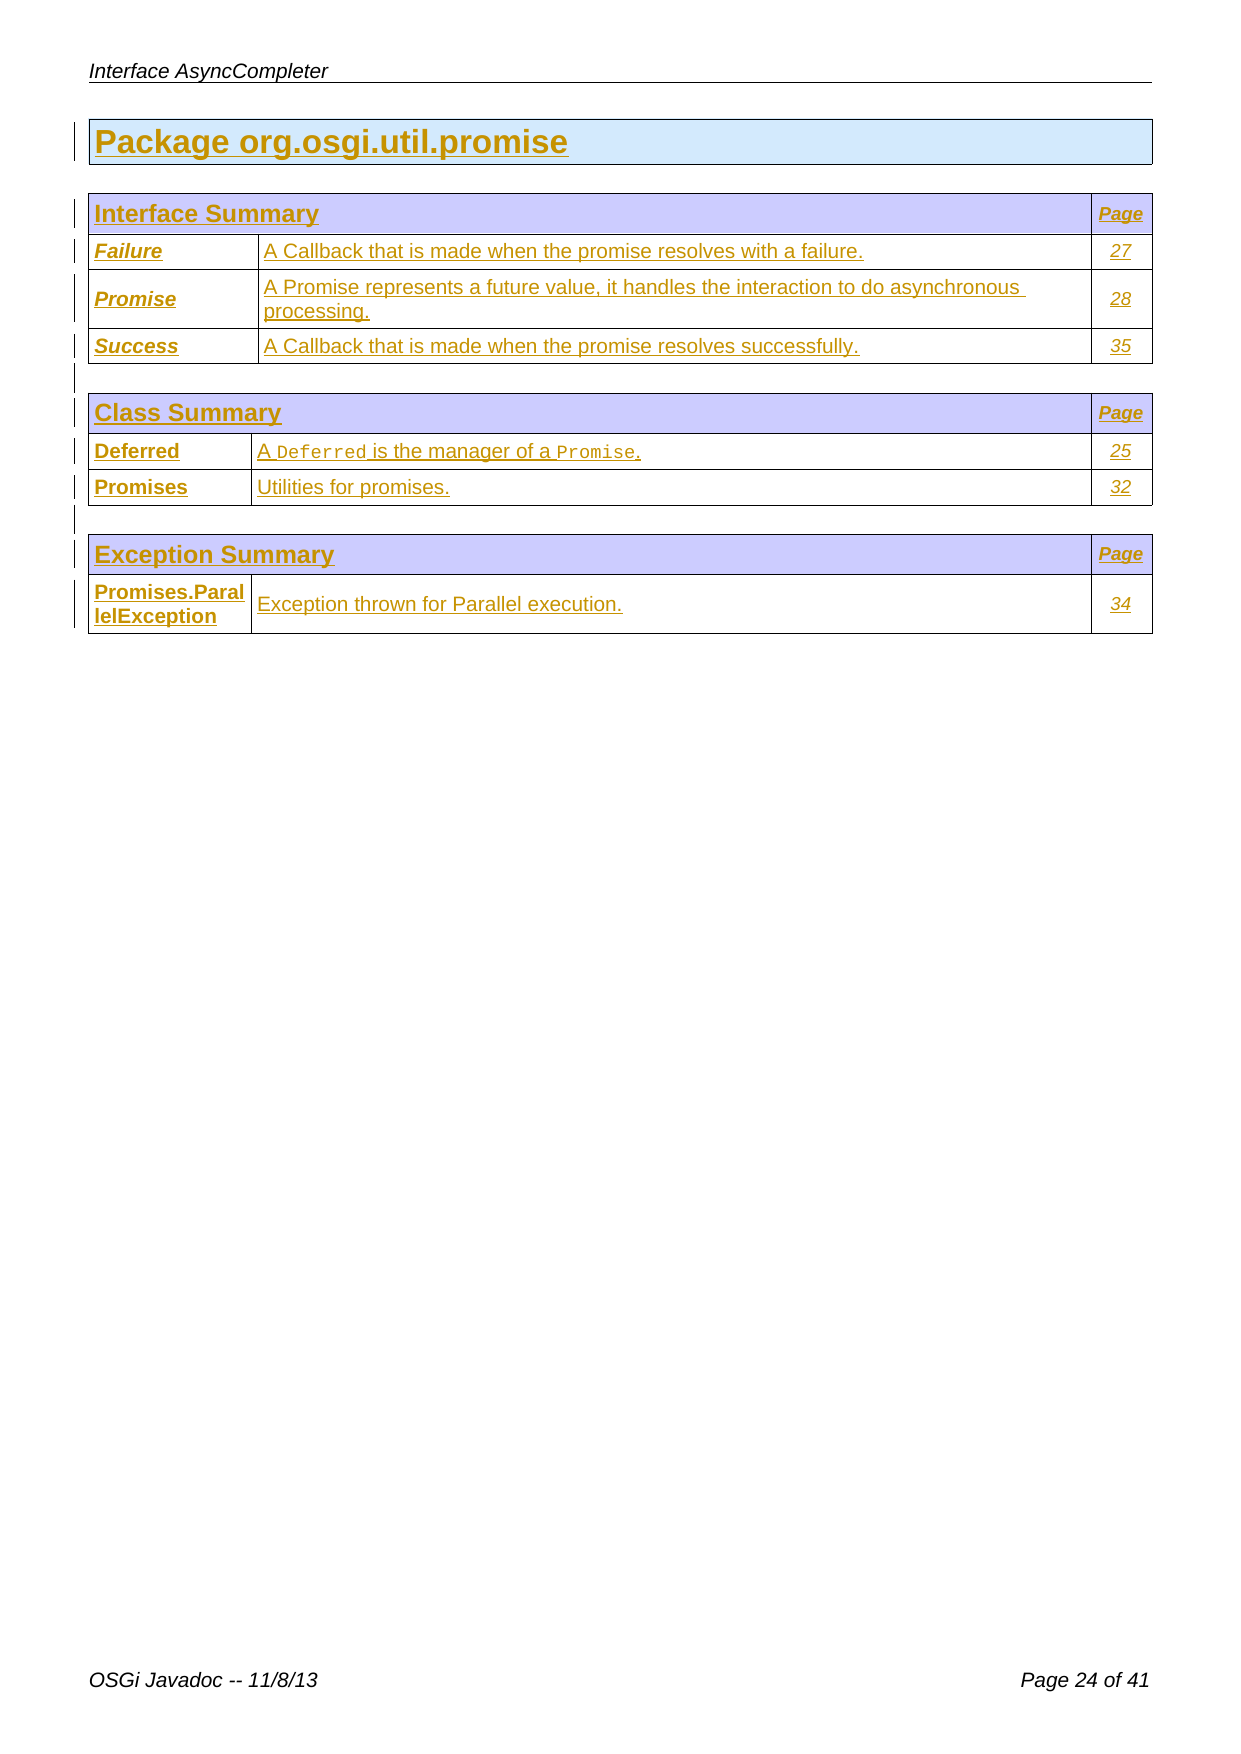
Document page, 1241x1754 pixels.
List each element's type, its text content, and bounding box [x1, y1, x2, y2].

table_cell Failure [89, 235, 258, 269]
table_cell A Callback that is made when the promise resolves successfully. [259, 329, 1091, 363]
table_header Exception Summary [89, 535, 1091, 574]
table_header Page [1092, 535, 1152, 574]
table_cell [1092, 470, 1152, 504]
table_cell Promises [89, 470, 251, 504]
table_header Interface Summary [89, 194, 1091, 233]
table_cell [1092, 270, 1152, 328]
table_header Class Summary [89, 394, 1091, 433]
table_cell Exception thrown for Parallel execution. [252, 575, 1091, 633]
table_cell Promise [89, 270, 258, 328]
table_cell A Deferred is the manager of a Promise. [252, 434, 1091, 469]
table_cell A Promise represents a future value, it handles the interaction to do asynchronous processing. [259, 270, 1091, 328]
table_cell [1092, 329, 1152, 363]
table_header Page [1092, 194, 1152, 233]
table_cell Deferred [89, 434, 251, 469]
table_cell Success [89, 329, 258, 363]
table_cell Utilities for promises. [252, 470, 1091, 504]
table_cell A Callback that is made when the promise resolves with a failure. [259, 235, 1091, 269]
table_cell [1092, 434, 1152, 469]
table_cell [1092, 575, 1152, 633]
table_cell [1092, 235, 1152, 269]
table_cell Promises.ParallelException [89, 575, 251, 633]
table_header Page [1092, 394, 1152, 433]
subtitle Package org.osgi.util.promise [90, 120, 1152, 164]
